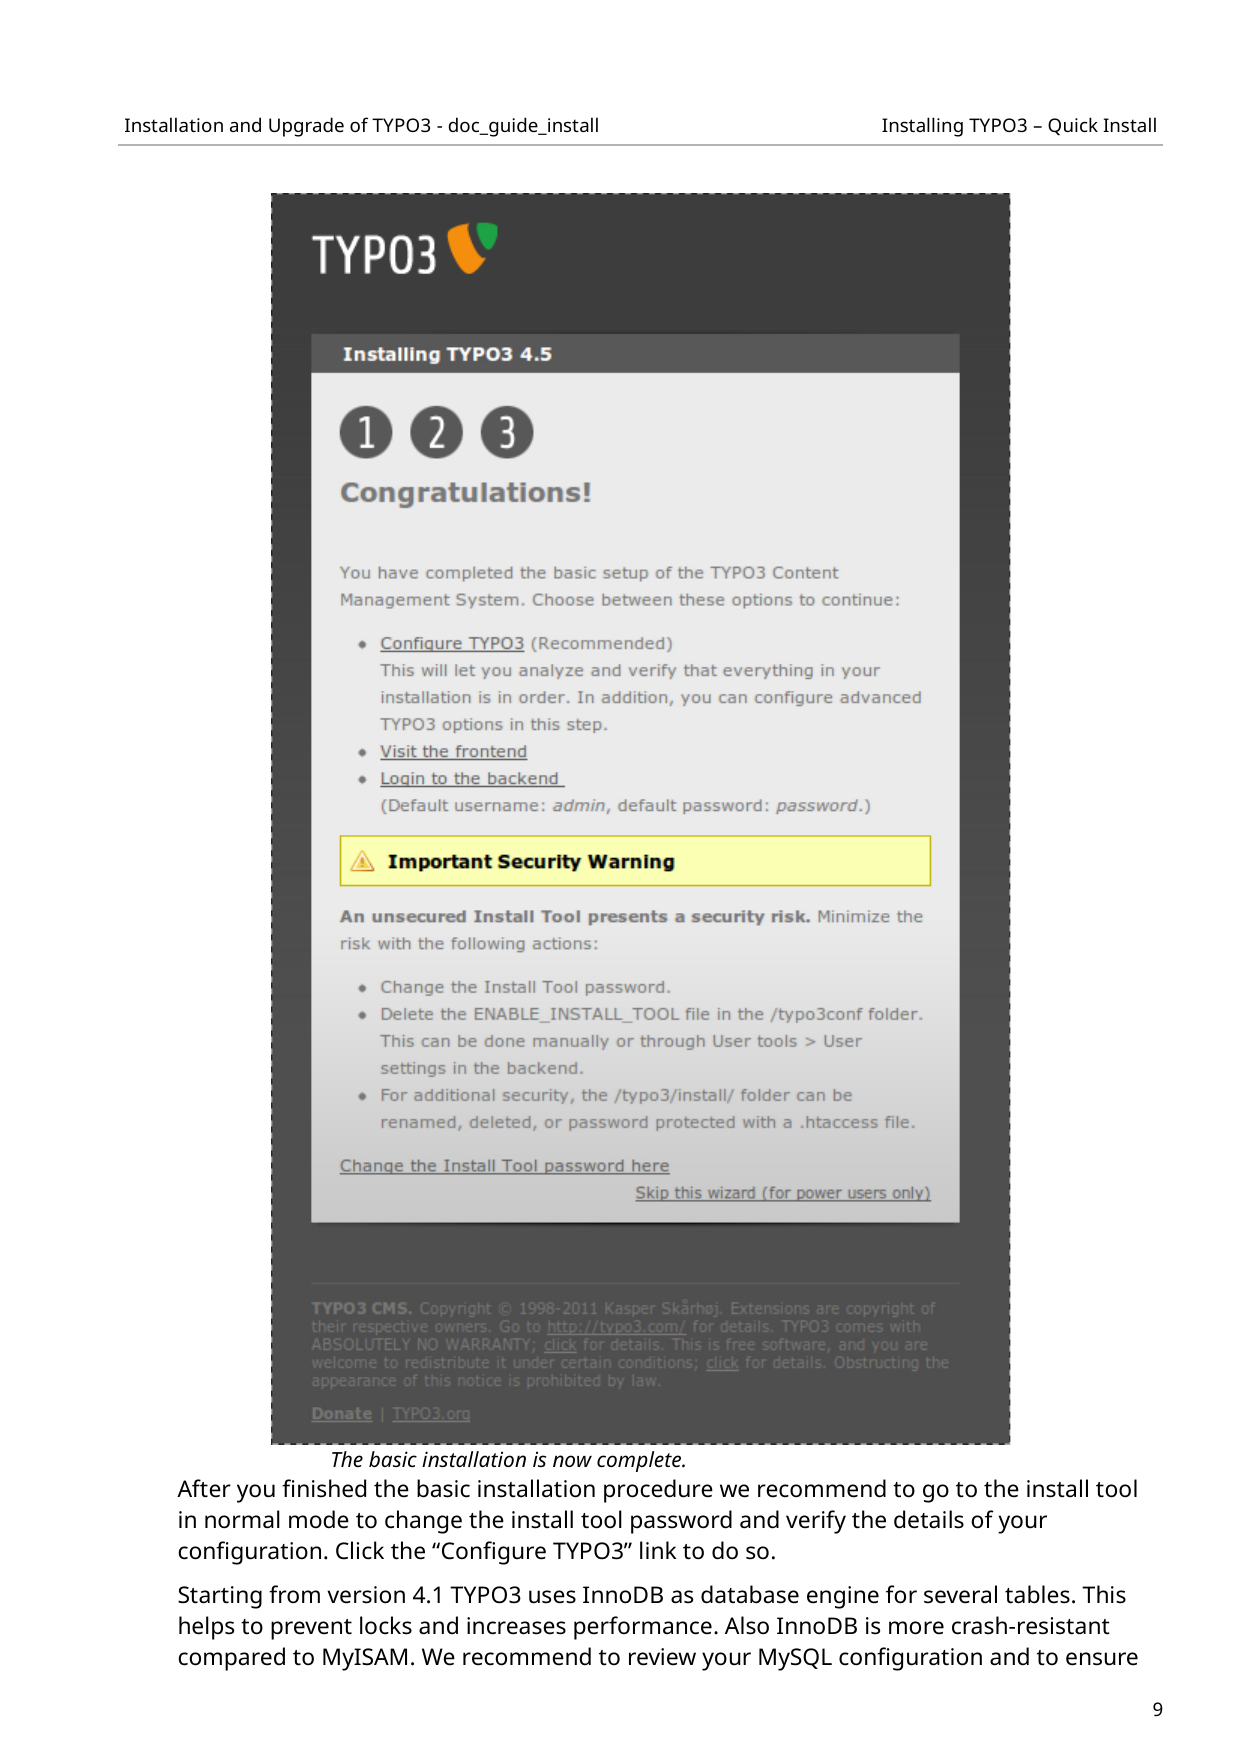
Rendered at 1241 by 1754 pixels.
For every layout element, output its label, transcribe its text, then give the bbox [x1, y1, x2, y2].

text After you finished the basic installation procedure we recommend to go to the install tool in normal mode to change the install tool password and verify the details of your configuration. Click the “Configure TYPO3” link to do so. [177, 1445, 1163, 1566]
text The basic installation is now complete. [330, 1445, 1011, 1473]
picture [271, 193, 1011, 1445]
text Starting from version 4.1 TYPO3 uses InnoDB as database engine for several tables. This helps to prevent locks and increases performance. Also InnoDB is more crash-resistant compared to MyISAM. We recommend to review your MySQL configuration and to ensure [177, 1579, 1163, 1672]
